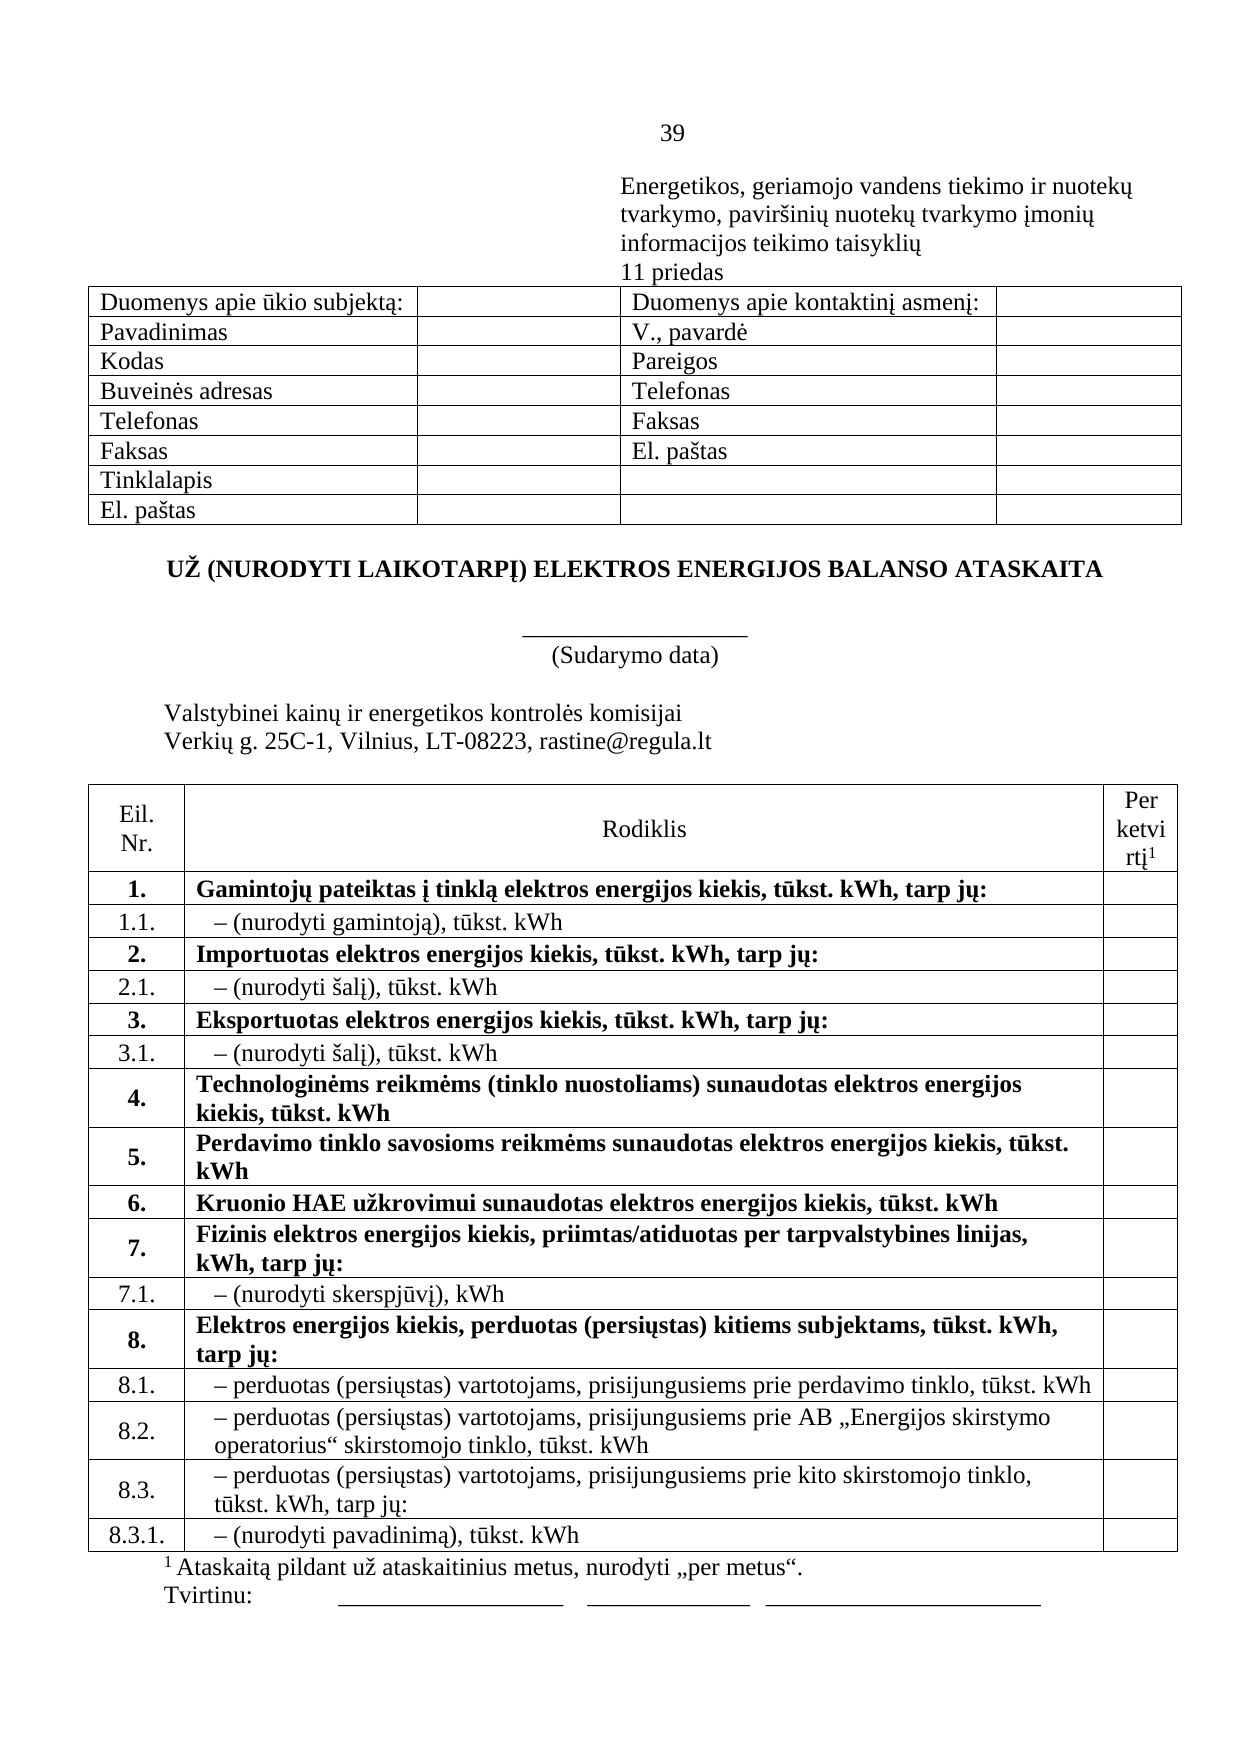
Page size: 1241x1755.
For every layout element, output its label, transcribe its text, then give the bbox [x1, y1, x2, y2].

table_cell Eksportuotas elektros energijos kiekis, tūkst. kWh, tarp jų: [185, 1004, 1103, 1035]
table_cell 4. [89, 1069, 184, 1127]
table_cell Faksas [621, 406, 996, 435]
table_cell 8.1. [89, 1369, 184, 1401]
table_cell El. paštas [89, 495, 417, 524]
table_cell [418, 495, 620, 524]
table_cell – (nurodyti gamintoją), tūkst. kWh [185, 905, 1103, 937]
table_cell 1. [89, 872, 184, 904]
table_cell [418, 376, 620, 405]
table_cell 1.1. [89, 905, 184, 937]
table_cell [1104, 1186, 1177, 1218]
table_cell [1104, 971, 1177, 1002]
table_cell Pareigos [621, 346, 996, 375]
table_cell Fizinis elektros energijos kiekis, priimtas/atiduotas per tarpvalstybines linijas, kWh, tarp jų: [185, 1219, 1103, 1277]
table_cell [1104, 1069, 1177, 1127]
text UŽ (NURODYTI LAIKOTARPĮ) ELEKTROS ENERGIJOS BALANSO ATASKAITA [89, 554, 1181, 583]
table_cell Pavadinimas [89, 317, 417, 345]
table_cell Elektros energijos kiekis, perduotas (persiųstas) kitiems subjektams, tūkst. kWh, tarp jų: [185, 1310, 1103, 1368]
table_cell 7.1. [89, 1278, 184, 1309]
table_cell Tinklalapis [89, 466, 417, 494]
table_cell [1104, 1310, 1177, 1368]
table_cell 8. [89, 1310, 184, 1368]
text (Sudarymo data) [89, 640, 1181, 669]
table_cell 7. [89, 1219, 184, 1277]
table_cell [997, 436, 1181, 464]
table_cell Importuotas elektros energijos kiekis, tūkst. kWh, tarp jų: [185, 938, 1103, 970]
table_cell 8.3.1. [89, 1519, 184, 1551]
table_cell 5. [89, 1128, 184, 1185]
table_cell [1104, 1369, 1177, 1401]
table_cell 8.2. [89, 1402, 184, 1459]
table_cell Technologinėms reikmėms (tinklo nuostoliams) sunaudotas elektros energijos kiekis, tūkst. kWh [185, 1069, 1103, 1127]
table_cell [1104, 938, 1177, 970]
text __________________ [89, 611, 1181, 640]
table_cell [997, 466, 1181, 494]
text Energetikos, geriamojo vandens tiekimo ir nuotekų tvarkymo, paviršinių nuotekų tvarkymo įmonių informacijos teikimo taisyklių [620, 171, 1181, 257]
table_cell Perdavimo tinklo savosioms reikmėms sunaudotas elektros energijos kiekis, tūkst. kWh [185, 1128, 1103, 1185]
text Valstybinei kainų ir energetikos kontrolės komisijai [89, 698, 1181, 726]
table_cell – (nurodyti šalį), tūkst. kWh [185, 1036, 1103, 1068]
table_cell – (nurodyti pavadinimą), tūkst. kWh [185, 1519, 1103, 1551]
table_cell – perduotas (persiųstas) vartotojams, prisijungusiems prie AB „Energijos skirstymo operatorius“ skirstomojo tinklo, tūkst. kWh [185, 1402, 1103, 1459]
table_cell [418, 317, 620, 345]
table_cell – (nurodyti skerspjūvį), kWh [185, 1278, 1103, 1309]
table_cell Buveinės adresas [89, 376, 417, 405]
table_cell – perduotas (persiųstas) vartotojams, prisijungusiems prie kito skirstomojo tinklo, tūkst. kWh, tarp jų: [185, 1460, 1103, 1518]
table_cell Kruonio HAE užkrovimui sunaudotas elektros energijos kiekis, tūkst. kWh [185, 1186, 1103, 1218]
table_cell – perduotas (persiųstas) vartotojams, prisijungusiems prie perdavimo tinklo, tūkst. kWh [185, 1369, 1103, 1401]
table_cell [997, 346, 1181, 375]
table_cell Gamintojų pateiktas į tinklą elektros energijos kiekis, tūkst. kWh, tarp jų: [185, 872, 1103, 904]
table_cell – (nurodyti šalį), tūkst. kWh [185, 971, 1103, 1002]
table_cell Kodas [89, 346, 417, 375]
table_cell [997, 317, 1181, 345]
table_cell 6. [89, 1186, 184, 1218]
table_cell [418, 346, 620, 375]
table_header Eil. Nr. [89, 785, 184, 871]
table_cell [1104, 905, 1177, 937]
table_cell [1104, 1402, 1177, 1459]
text Verkių g. 25C-1, Vilnius, LT-08223, rastine@regula.lt [89, 726, 1181, 755]
table_cell [621, 495, 996, 524]
table_cell 2.1. [89, 971, 184, 1002]
table_cell Telefonas [89, 406, 417, 435]
table_cell El. paštas [621, 436, 996, 464]
table_cell [1104, 1519, 1177, 1551]
table_cell [418, 436, 620, 464]
table_cell [418, 466, 620, 494]
table_cell 8.3. [89, 1460, 184, 1518]
table_header Per ketvirtį1 [1104, 785, 1177, 871]
table_cell 2. [89, 938, 184, 970]
table_cell [997, 376, 1181, 405]
table_header [997, 287, 1181, 316]
table_cell [621, 466, 996, 494]
text 11 priedas [620, 257, 1181, 286]
table_cell 3. [89, 1004, 184, 1035]
table_cell Faksas [89, 436, 417, 464]
table_cell [997, 406, 1181, 435]
table_cell V., pavardė [621, 317, 996, 345]
table_cell [997, 495, 1181, 524]
table_cell [418, 406, 620, 435]
table_header Rodiklis [185, 785, 1103, 871]
table_cell [1104, 1460, 1177, 1518]
text 1 Ataskaitą pildant už ataskaitinius metus, nurodyti „per metus“. [89, 1552, 1181, 1580]
table_cell [1104, 1128, 1177, 1185]
table_cell [1104, 1219, 1177, 1277]
table_cell [1104, 872, 1177, 904]
table_cell [1104, 1004, 1177, 1035]
text Tvirtinu: __________________ _____________ ______________________ [89, 1580, 1181, 1609]
table_header [418, 287, 620, 316]
table_header Duomenys apie ūkio subjektą: [89, 287, 417, 316]
table_cell 3.1. [89, 1036, 184, 1068]
table_cell Telefonas [621, 376, 996, 405]
table_header Duomenys apie kontaktinį asmenį: [621, 287, 996, 316]
table_cell [1104, 1278, 1177, 1309]
table_cell [1104, 1036, 1177, 1068]
